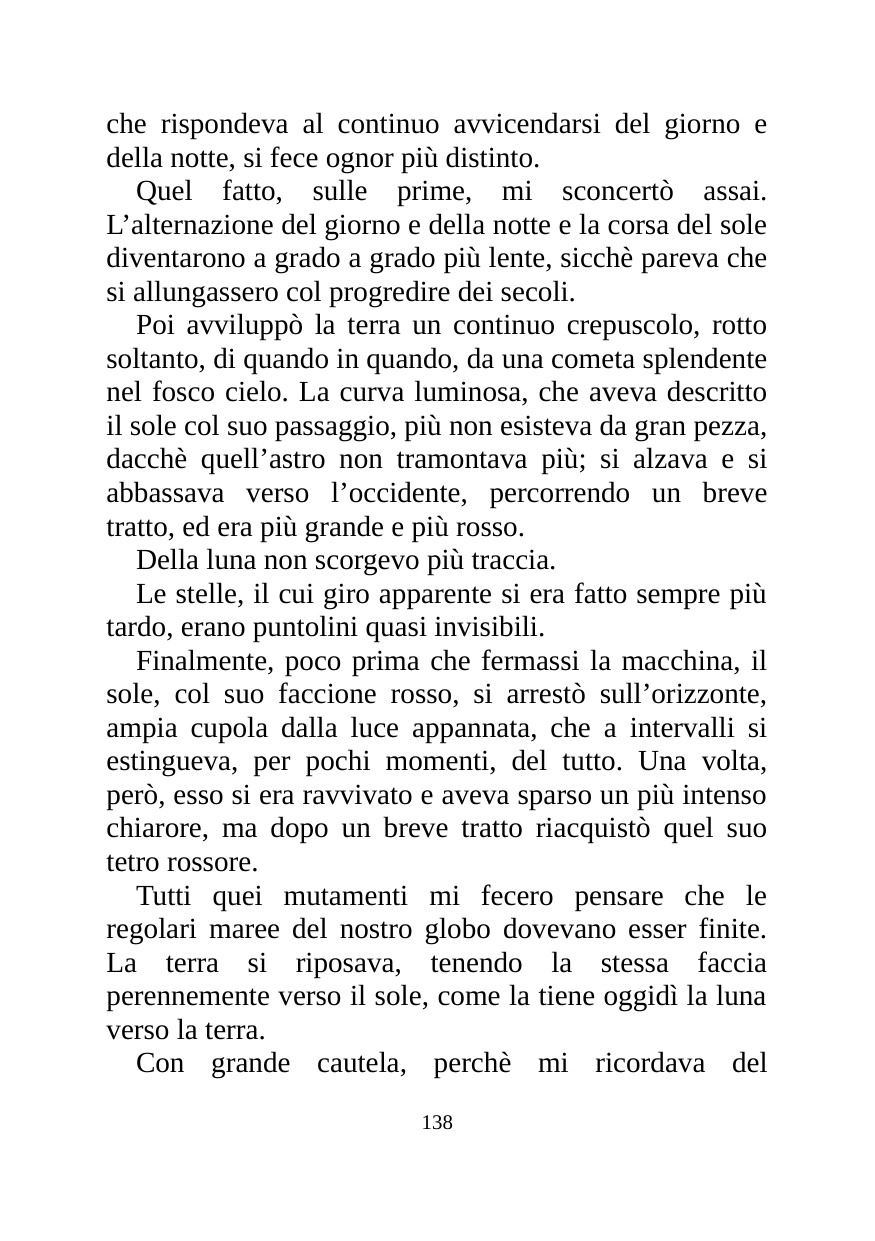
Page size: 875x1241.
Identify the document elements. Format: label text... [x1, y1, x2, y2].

text Tutti quei mutamenti mi fecero pensare che le regolari maree del nostro globo dovevano esser finite. La terra si riposava, tenendo la stessa faccia perennemente verso il sole, come la tiene oggidì la luna verso la terra. [106, 878, 768, 1045]
text Con grande cautela, perchè mi ricordava del [106, 1045, 768, 1079]
text Le stelle, il cui giro apparente si era fatto sempre più tardo, erano puntolini quasi invisibili. [106, 576, 768, 643]
text Della luna non scorgevo più traccia. [106, 542, 768, 576]
text che rispondeva al continuo avvicendarsi del giorno e della notte, si fece ognor più distinto. [106, 106, 768, 173]
text Quel fatto, sulle prime, mi sconcertò assai. L’alternazione del giorno e della notte e la corsa del sole diventarono a grado a grado più lente, sicchè pareva che si allungassero col progredire dei secoli. [106, 173, 768, 307]
text Poi avviluppò la terra un continuo crepuscolo, rotto soltanto, di quando in quando, da una cometa splendente nel fosco cielo. La curva luminosa, che aveva descritto il sole col suo passaggio, più non esisteva da gran pezza, dacchè quell’astro non tramontava più; si alzava e si abbassava verso l’occidente, percorrendo un breve tratto, ed era più grande e più rosso. [106, 307, 768, 542]
text Finalmente, poco prima che fermassi la macchina, il sole, col suo faccione rosso, si arrestò sull’orizzonte, ampia cupola dalla luce appannata, che a intervalli si estingueva, per pochi momenti, del tutto. Una volta, però, esso si era ravvivato e aveva sparso un più intenso chiarore, ma dopo un breve tratto riacquistò quel suo tetro rossore. [106, 643, 768, 878]
